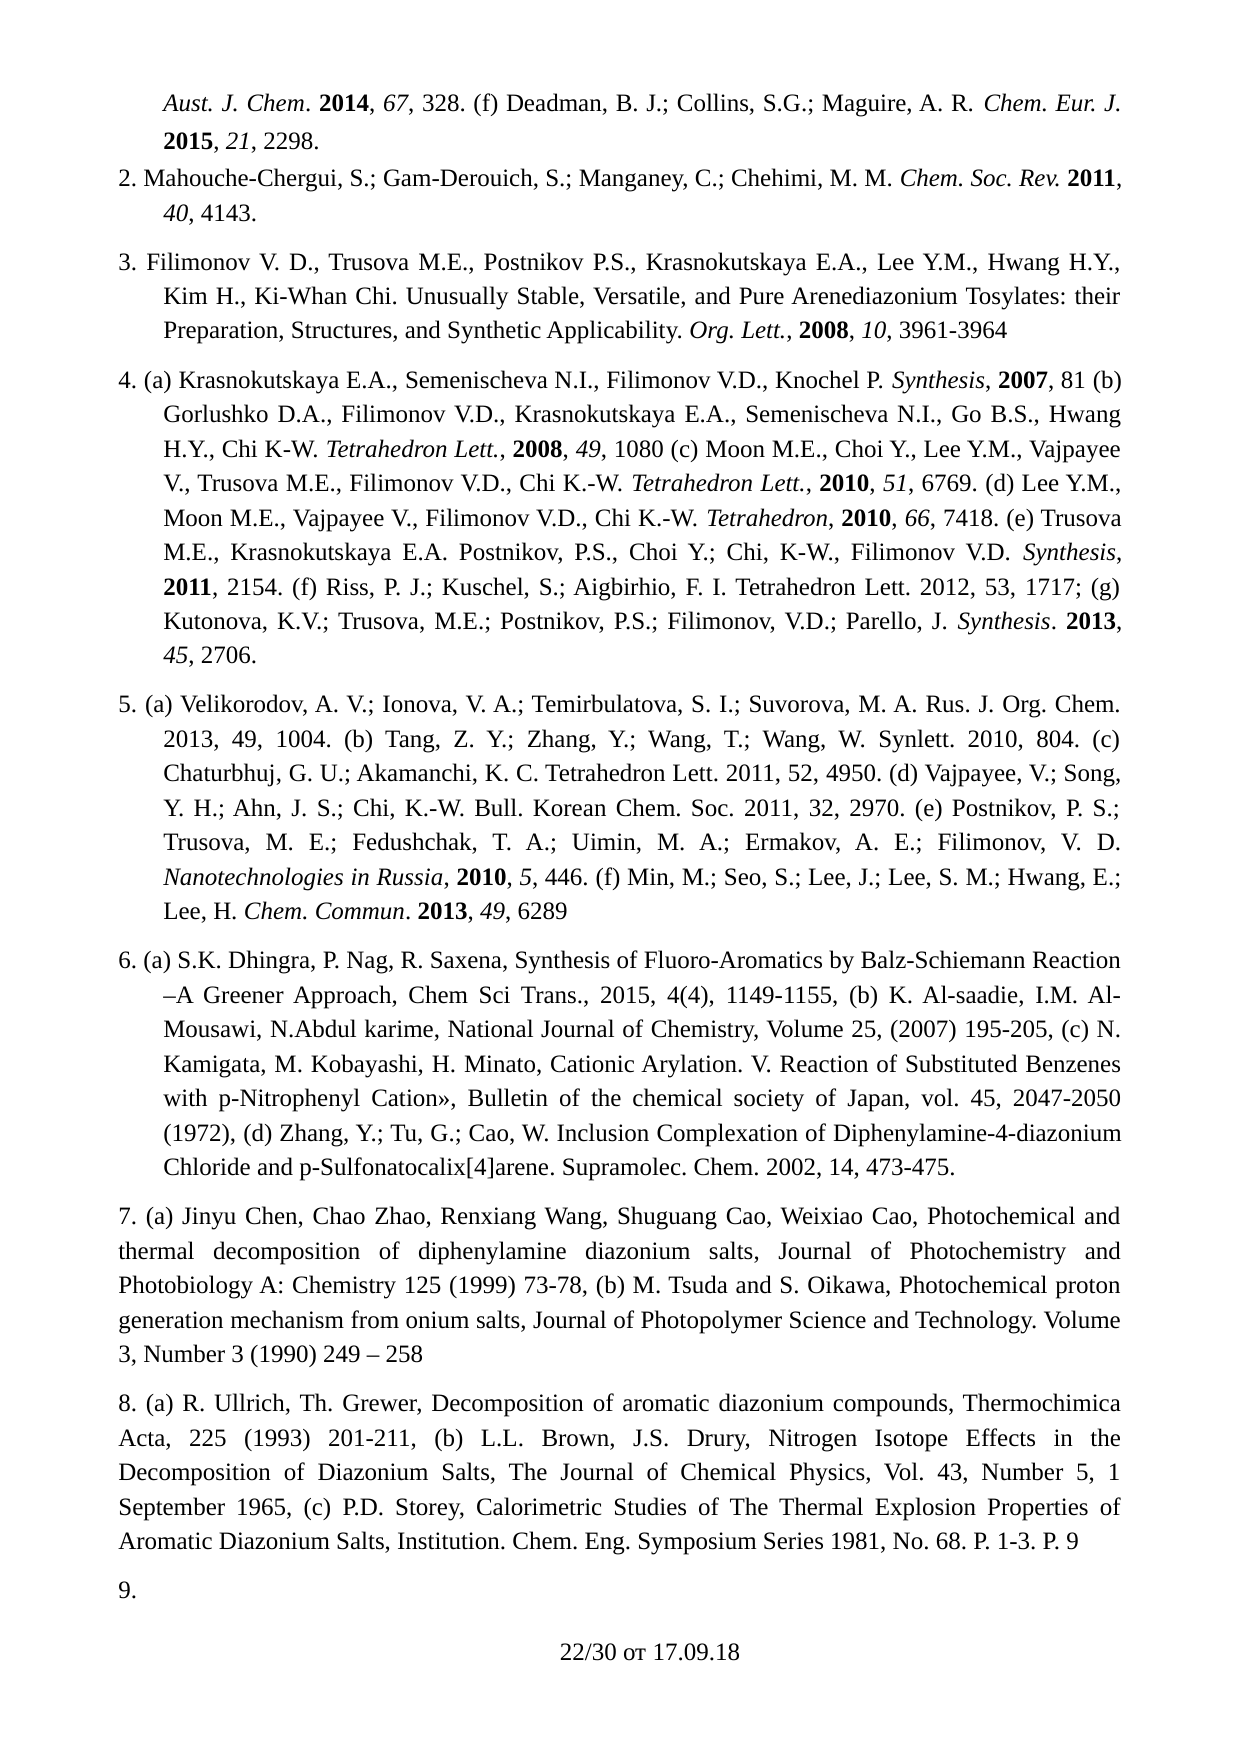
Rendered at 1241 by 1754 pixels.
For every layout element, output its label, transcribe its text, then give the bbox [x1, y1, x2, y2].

list 6. (a) S.K. Dhingra, P. Nag, R. Saxena, Synthesis of Fluoro-Aromatics by Balz-Schiemann Reaction –A Greener Approach, Chem Sci Trans., 2015, 4(4), 1149-1155, (b) K. Al-saadie, I.M. Al-Mousawi, N.Abdul karime, National Journal of Chemistry, Volume 25, (2007) 195-205, (c) N. Kamigata, M. Kobayashi, H. Minato, Cationic Arylation. V. Reaction of Substituted Benzenes with p-Nitrophenyl Cation», Bulletin of the chemical society of Japan, vol. 45, 2047-2050 (1972), (d) Zhang, Y.; Tu, G.; Cao, W. Inclusion Complexation of Diphenylamine-4-diazonium Chloride and p-Sulfonatocalix[4]arene. Supramolec. Chem. 2002, 14, 473-475. [118, 946, 1122, 1181]
list Aust. J. Chem. 2014, 67, 328. (f) Deadman, B. J.; Collins, S.G.; Maguire, A. R. Chem. Eur. J. 2015, 21, 2298. [118, 88, 1122, 154]
list 4. (a) Krasnokutskaya E.A., Semenischeva N.I., Filimonov V.D., Knochel P. Synthesis, 2007, 81 (b) Gorlushko D.A., Filimonov V.D., Krasnokutskaya E.A., Semenischeva N.I., Go B.S., Hwang H.Y., Chi K-W. Tetrahedron Lett., 2008, 49, 1080 (c) Moon M.E., Choi Y., Lee Y.M., Vajpayee V., Trusova M.E., Filimonov V.D., Chi K.-W. Tetrahedron Lett., 2010, 51, 6769. (d) Lee Y.M., Moon M.E., Vajpayee V., Filimonov V.D., Chi K.-W. Tetrahedron, 2010, 66, 7418. (e) Trusova M.E., Krasnokutskaya E.A. Postnikov, P.S., Choi Y.; Chi, K-W., Filimonov V.D. Synthesis, 2011, 2154. (f) Riss, P. J.; Kuschel, S.; Aigbirhio, F. I. Tetrahedron Lett. 2012, 53, 1717; (g) Kutonova, K.V.; Trusova, M.E.; Postnikov, P.S.; Filimonov, V.D.; Parello, J. Synthesis. 2013, 45, 2706. [118, 365, 1122, 669]
text 7. (a) Jinyu Chen, Chao Zhao, Renxiang Wang, Shuguang Cao, Weixiao Cao, Photochemical and thermal decomposition of diphenylamine diazonium salts, Journal of Photochemistry and Photobiology A: Chemistry 125 (1999) 73-78, (b) M. Tsuda and S. Oikawa, Photochemical proton generation mechanism from onium salts, Journal of Photopolymer Science and Technology. Volume 3, Number 3 (1990) 249 – 258 [118, 1201, 1122, 1368]
list 5. (a) Velikorodov, A. V.; Ionova, V. A.; Temirbulatova, S. I.; Suvorova, M. A. Rus. J. Org. Chem. 2013, 49, 1004. (b) Tang, Z. Y.; Zhang, Y.; Wang, T.; Wang, W. Synlett. 2010, 804. (c) Chaturbhuj, G. U.; Akamanchi, K. C. Tetrahedron Lett. 2011, 52, 4950. (d) Vajpayee, V.; Song, Y. H.; Ahn, J. S.; Chi, K.-W. Bull. Korean Chem. Soc. 2011, 32, 2970. (e) Postnikov, P. S.; Trusova, M. E.; Fedushchak, T. A.; Uimin, M. A.; Ermakov, A. E.; Filimonov, V. D. Nanotechnologies in Russia, 2010, 5, 446. (f) Min, M.; Seo, S.; Lee, J.; Lee, S. M.; Hwang, E.; Lee, H. Chem. Commun. 2013, 49, 6289 [118, 689, 1122, 925]
text 9. [118, 1575, 1122, 1604]
list 3. Filimonov V. D., Trusova M.E., Postnikov P.S., Krasnokutskaya E.A., Lee Y.M., Hwang H.Y., Kim H., Ki-Whan Chi. Unusually Stable, Versatile, and Pure Arenediazonium Tosylates: their Preparation, Structures, and Synthetic Applicability. Org. Lett., 2008, 10, 3961-3964 [118, 247, 1122, 344]
text 8. (a) R. Ullrich, Th. Grewer, Decomposition of aromatic diazonium compounds, Thermochimica Acta, 225 (1993) 201-211, (b) L.L. Brown, J.S. Drury, Nitrogen Isotope Effects in the Decomposition of Diazonium Salts, The Journal of Chemical Physics, Vol. 43, Number 5, 1 September 1965, (c) P.D. Storey, Calorimetric Studies of The Thermal Explosion Properties of Aromatic Diazonium Salts, Institution. Chem. Eng. Symposium Series 1981, No. 68. P. 1-3. P. 9 [118, 1388, 1122, 1555]
list 2. Mahouche-Chergui, S.; Gam-Derouich, S.; Manganey, C.; Chehimi, M. M. Chem. Soc. Rev. 2011, 40, 4143. [118, 163, 1122, 226]
